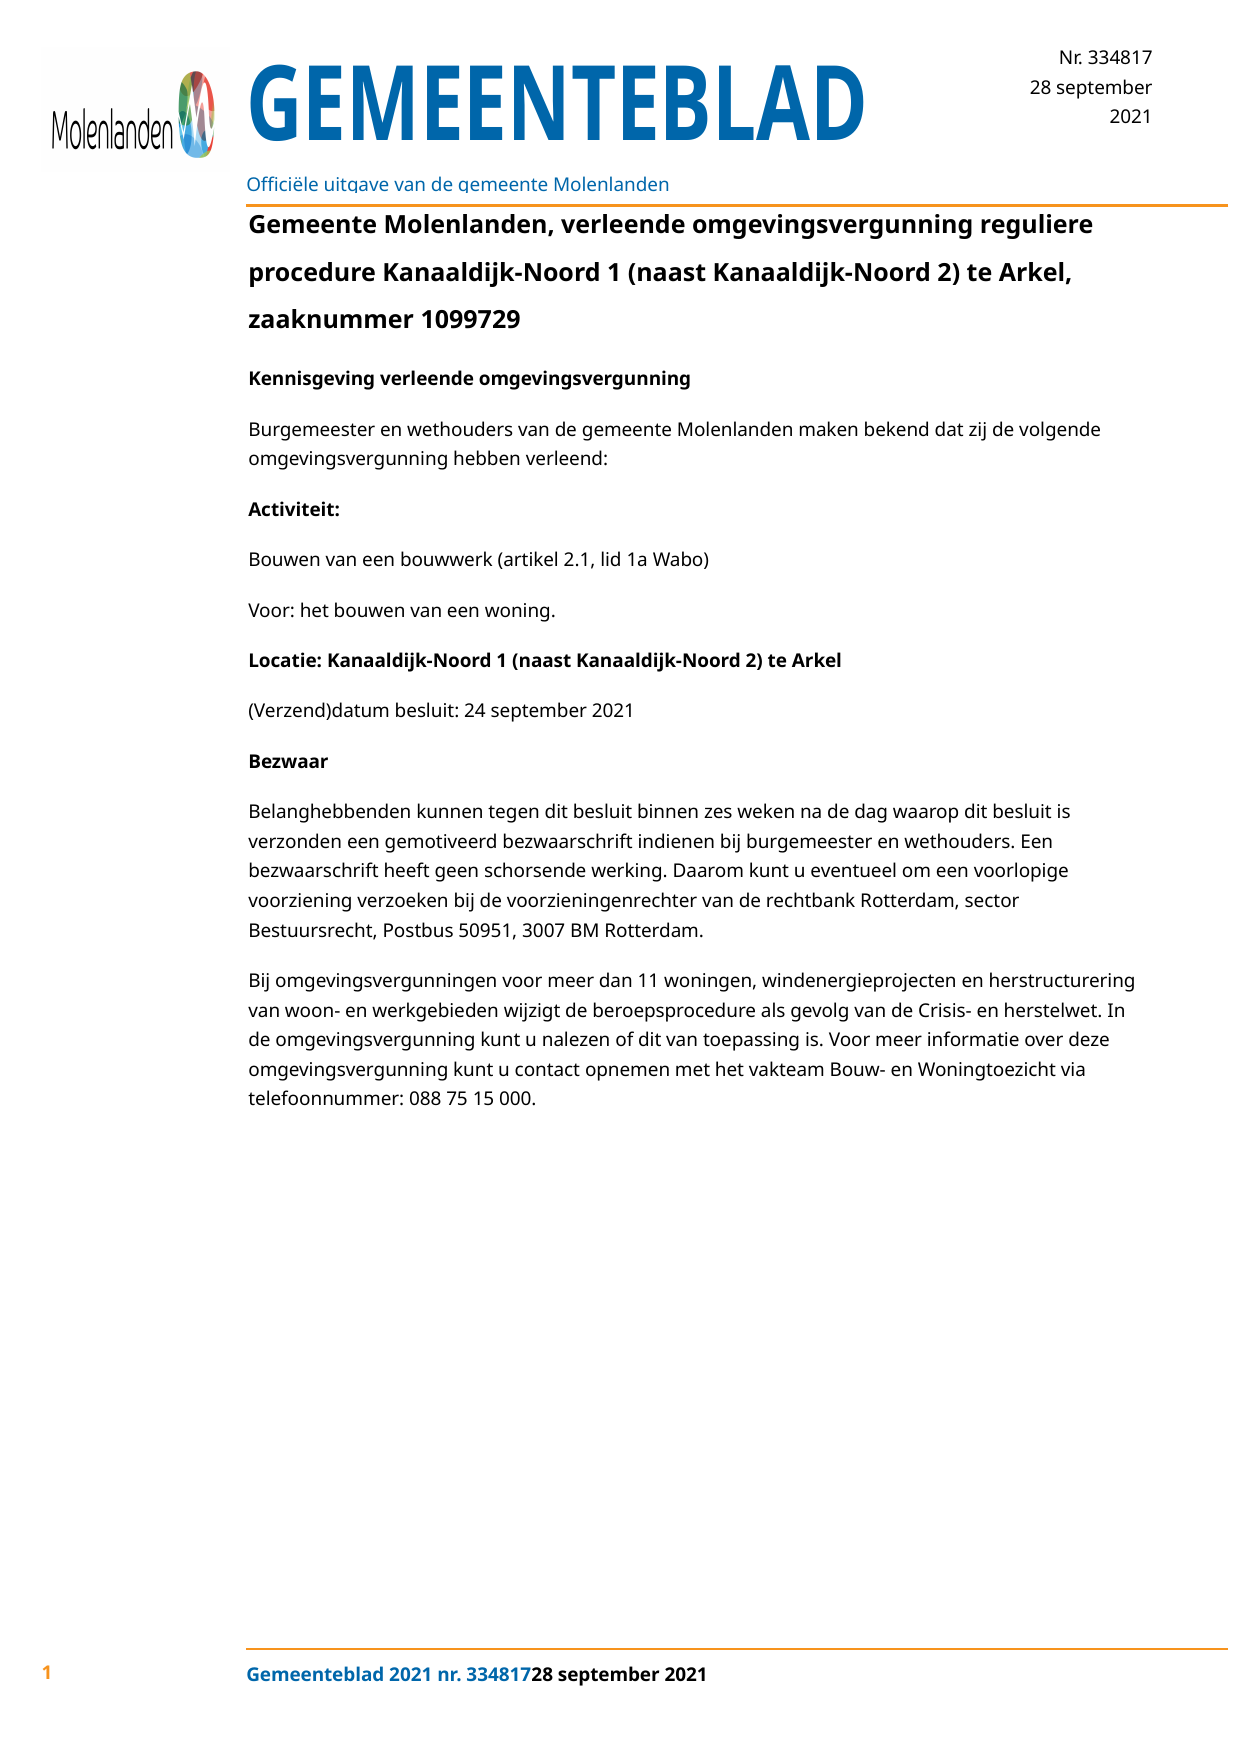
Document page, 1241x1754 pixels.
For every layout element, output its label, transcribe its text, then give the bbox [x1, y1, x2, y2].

text Kennisgeving verleende omgevingsvergunning [248, 366, 1152, 391]
picture [41, 47, 231, 172]
text Belanghebbenden kunnen tegen dit besluit binnen zes weken na de dag waarop dit besluit is verzonden een gemotiveerd bezwaarschrift indienen bij burgemeester en wethouders. Een bezwaarschrift heeft geen schorsende werking. Daarom kunt u eventueel om een voorlopige voorziening verzoeken bij de voorzieningenrechter van de rechtbank Rotterdam, sector Bestuursrecht, Postbus 50951, 3007 BM Rotterdam. [248, 798, 1152, 942]
text (Verzend)datum besluit: 24 september 2021 [248, 698, 1152, 723]
text Locatie: Kanaaldijk-Noord 1 (naast Kanaaldijk-Noord 2) te Arkel [248, 647, 1152, 673]
text Voor: het bouwen van een woning. [248, 597, 1152, 622]
text Bezwaar [248, 748, 1152, 774]
text Bij omgevingsvergunningen voor meer dan 11 woningen, windenergieprojecten en herstructurering van woon- en werkgebieden wijzigt de beroepsprocedure als gevolg van de Crisis- en herstelwet. In de omgevingsvergunning kunt u nalezen of dit van toepassing is. Voor meer informatie over deze omgevingsvergunning kunt u contact opnemen met het vakteam Bouw- en Woningtoezicht via telefoonnummer: 088 75 15 000. [248, 967, 1152, 1111]
text Gemeente Molenlanden, verleende omgevingsvergunning reguliere procedure Kanaaldijk-Noord 1 (naast Kanaaldijk-Noord 2) te Arkel, zaaknummer 1099729 [248, 207, 1152, 336]
text Burgemeester en wethouders van de gemeente Molenlanden maken bekend dat zij de volgende omgevingsvergunning hebben verleend: [248, 416, 1152, 471]
text Bouwen van een bouwwerk (artikel 2.1, lid 1a Wabo) [248, 546, 1152, 572]
text Activiteit: [248, 496, 1152, 522]
